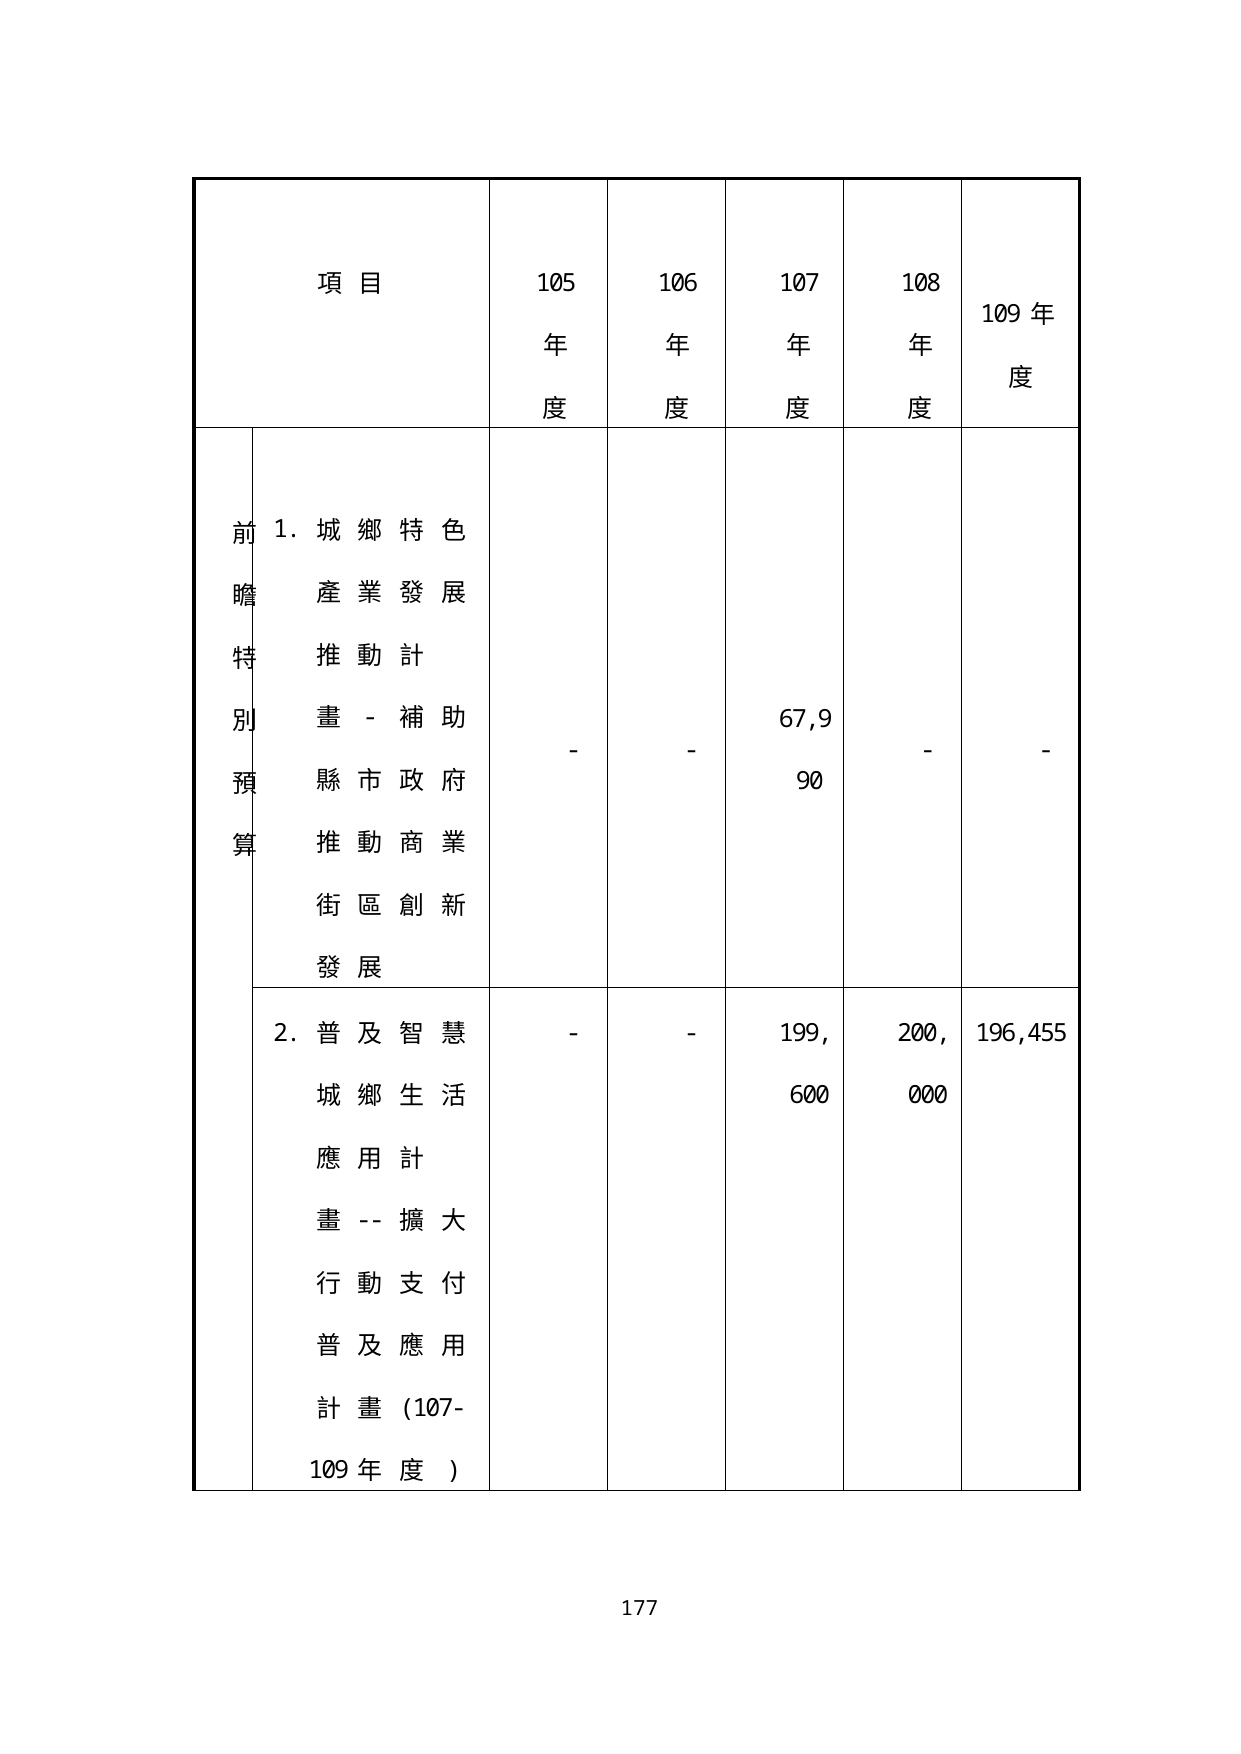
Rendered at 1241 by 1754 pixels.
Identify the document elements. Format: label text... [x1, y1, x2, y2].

table_header 106年度 [608, 180, 725, 427]
table_cell 67,990 [726, 428, 843, 987]
table_cell 2.普及智慧城鄉生活應用計畫--擴大行動支付普及應用計畫(107-109年度) [253, 988, 489, 1490]
table_header 105年度 [490, 180, 607, 427]
table_cell 199,600 [726, 988, 843, 1490]
table_header 108年度 [844, 180, 961, 427]
table_cell - [490, 428, 607, 987]
table_cell - [608, 988, 725, 1490]
table_cell - [608, 428, 725, 987]
table_cell 196,455 [962, 988, 1078, 1490]
table_header 109年度 [962, 180, 1078, 427]
table_cell 200,000 [844, 988, 961, 1490]
table_cell - [844, 428, 961, 987]
table_header 項目 [196, 180, 489, 427]
table_cell - [490, 988, 607, 1490]
table_header 107年度 [726, 180, 843, 427]
table_cell 前瞻 特別 預算 [196, 428, 252, 1490]
table_cell 1.城鄉特色產業發展推動計畫-補助縣市政府推動商業街區創新發展 [253, 428, 489, 987]
table_cell - [962, 428, 1078, 987]
